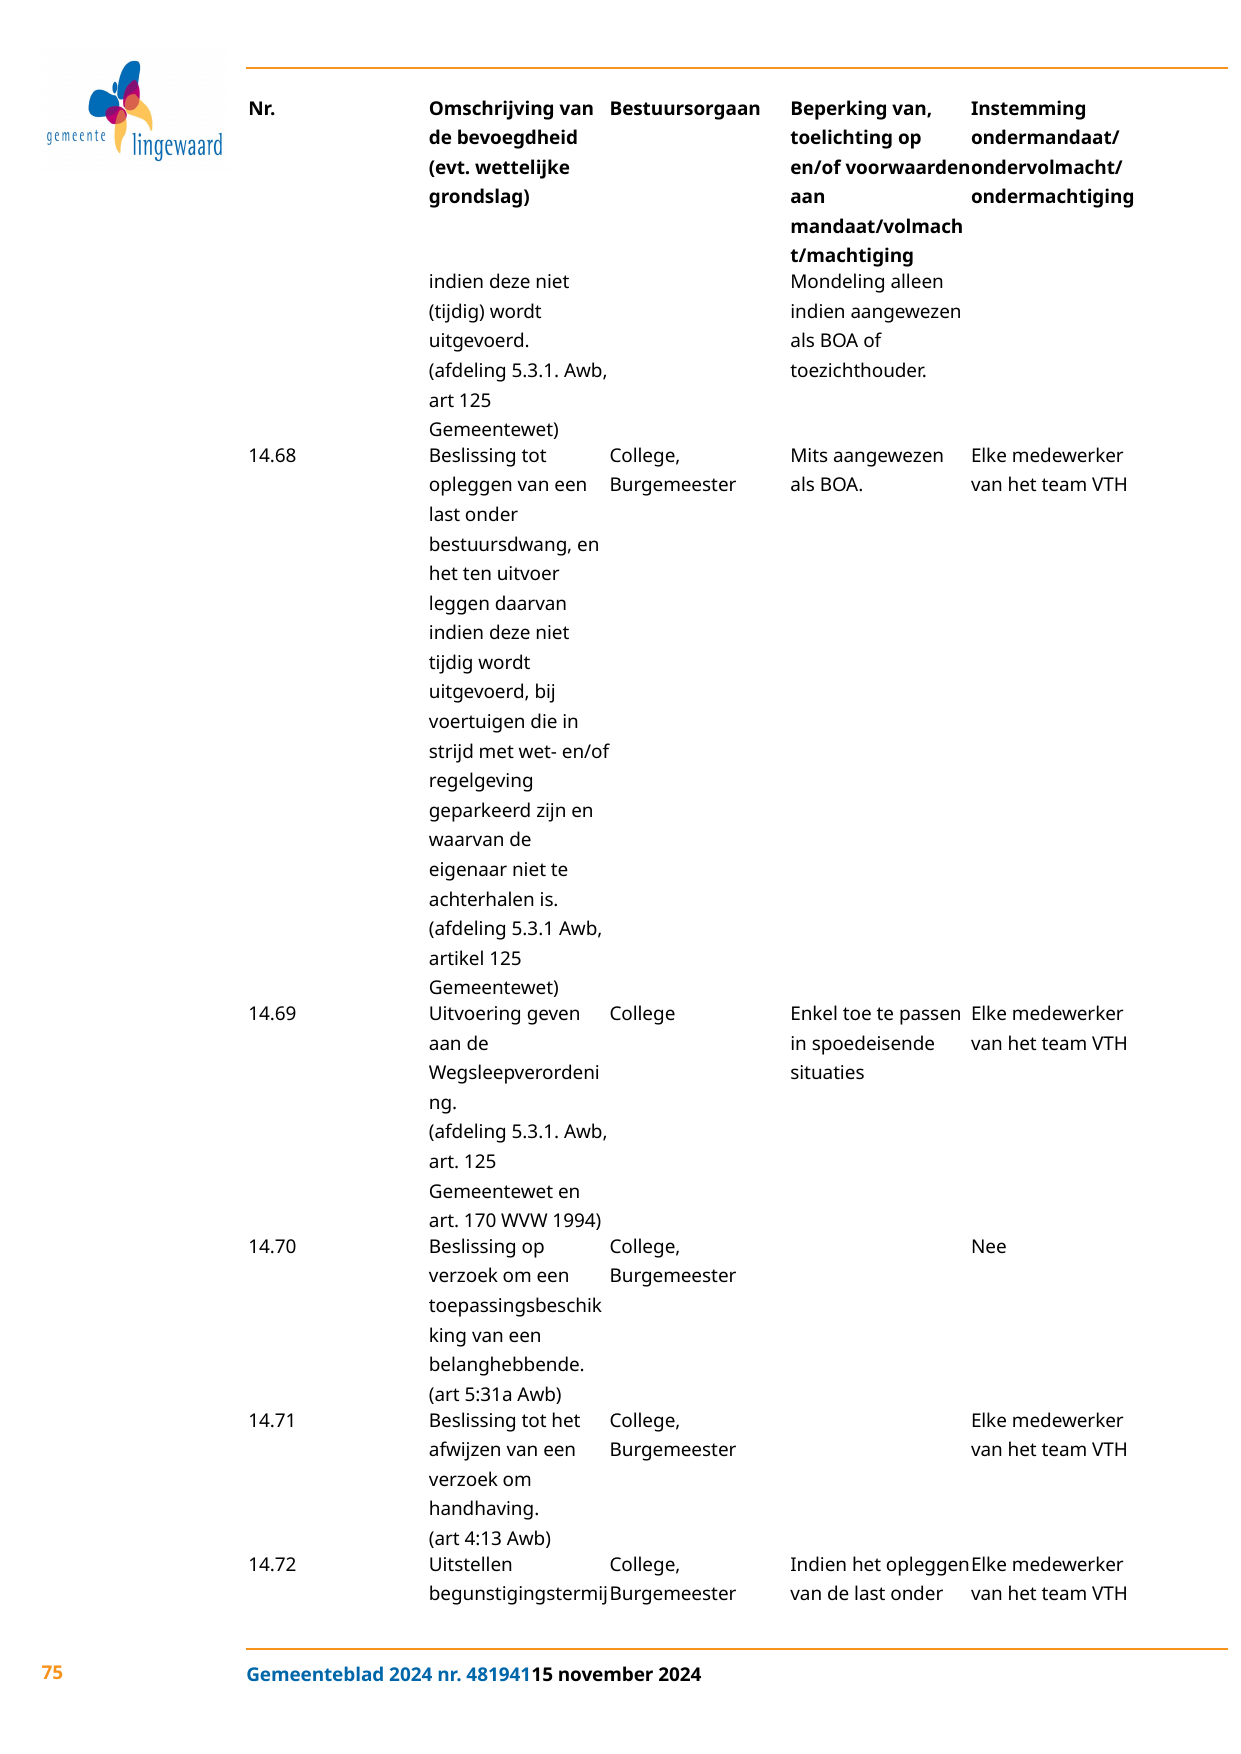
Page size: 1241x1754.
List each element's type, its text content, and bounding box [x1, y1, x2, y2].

table_cell Indien het opleggen van de last onder [790, 1551, 971, 1606]
table_cell 14.71 [248, 1407, 429, 1551]
table_cell College [609, 1000, 790, 1233]
table_header Bestuursorgaan [609, 95, 790, 268]
table_cell Uitstellen begunstigingstermij [429, 1551, 609, 1606]
table_header Omschrijving van de bevoegdheid (evt. wettelijke grondslag) [429, 95, 609, 268]
picture [41, 47, 231, 172]
table_cell [248, 269, 429, 442]
table_cell 14.69 [248, 1000, 429, 1233]
table_cell indien deze niet (tijdig) wordt uitgevoerd. (afdeling 5.3.1. Awb, art 125 Gemeentewet) [429, 269, 609, 442]
table_cell Uitvoering geven aan de Wegsleepverordening. (afdeling 5.3.1. Awb, art. 125 Gemeentewet en art. 170 WVW 1994) [429, 1000, 609, 1233]
table_cell College, Burgemeester [609, 1407, 790, 1551]
table_cell College, Burgemeester [609, 1551, 790, 1606]
table_cell 14.70 [248, 1233, 429, 1407]
table_cell Beslissing op verzoek om een toepassingsbeschikking van een belanghebbende. (art 5:31a Awb) [429, 1233, 609, 1407]
table_cell College, Burgemeester [609, 442, 790, 1000]
table_cell Enkel toe te passen in spoedeisende situaties [790, 1000, 971, 1233]
table_cell Elke medewerker van het team VTH [971, 1551, 1152, 1606]
table_header Instemming ondermandaat/ ondervolmacht/ ondermachtiging [971, 95, 1152, 268]
table_cell College, Burgemeester [609, 1233, 790, 1407]
table_cell 14.68 [248, 442, 429, 1000]
table_cell Elke medewerker van het team VTH [971, 1407, 1152, 1551]
table_header Beperking van, toelichting op en/of voorwaarden aan mandaat/volmacht/machtiging [790, 95, 971, 268]
table_cell Beslissing tot opleggen van een last onder bestuursdwang, en het ten uitvoer leggen daarvan indien deze niet tijdig wordt uitgevoerd, bij voertuigen die in strijd met wet- en/of regelgeving geparkeerd zijn en waarvan de eigenaar niet te achterhalen is. (afdeling 5.3.1 Awb, artikel 125 Gemeentewet) [429, 442, 609, 1000]
table_cell [790, 1407, 971, 1551]
table_cell Mondeling alleen indien aangewezen als BOA of toezichthouder. [790, 269, 971, 442]
table_cell [609, 269, 790, 442]
table_cell 14.72 [248, 1551, 429, 1606]
table_cell Mits aangewezen als BOA. [790, 442, 971, 1000]
table_cell Elke medewerker van het team VTH [971, 442, 1152, 1000]
table_cell [790, 1233, 971, 1407]
table_cell Beslissing tot het afwijzen van een verzoek om handhaving. (art 4:13 Awb) [429, 1407, 609, 1551]
table_cell Elke medewerker van het team VTH [971, 1000, 1152, 1233]
table_cell [971, 269, 1152, 442]
table_header Nr. [248, 95, 429, 268]
table_cell Nee [971, 1233, 1152, 1407]
